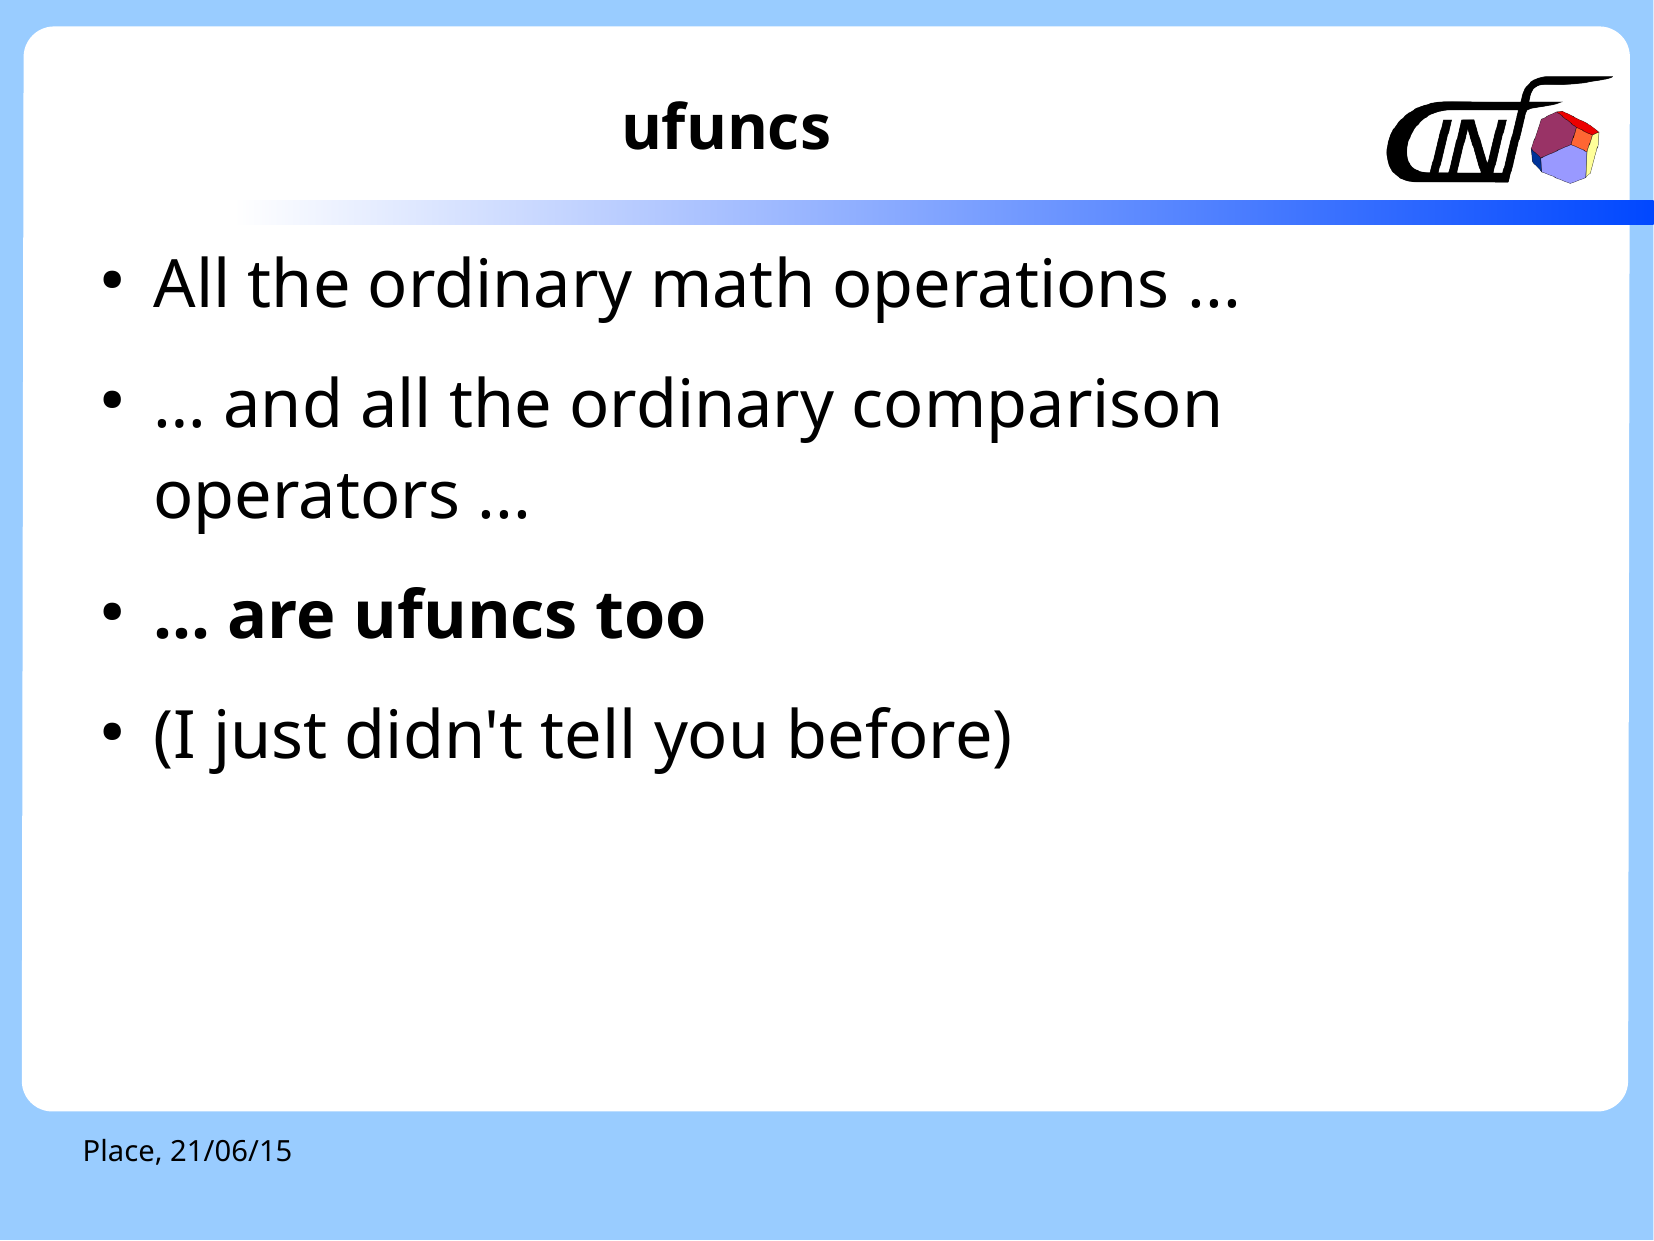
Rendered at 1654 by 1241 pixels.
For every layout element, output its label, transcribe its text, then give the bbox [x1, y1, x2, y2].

title ufuncs [82, 49, 1371, 201]
list All the ordinary math operations ... … and all the ordinary comparison operators ... … are ufuncs too (I just didn't tell you before) [82, 236, 1583, 1055]
picture [1386, 76, 1613, 184]
